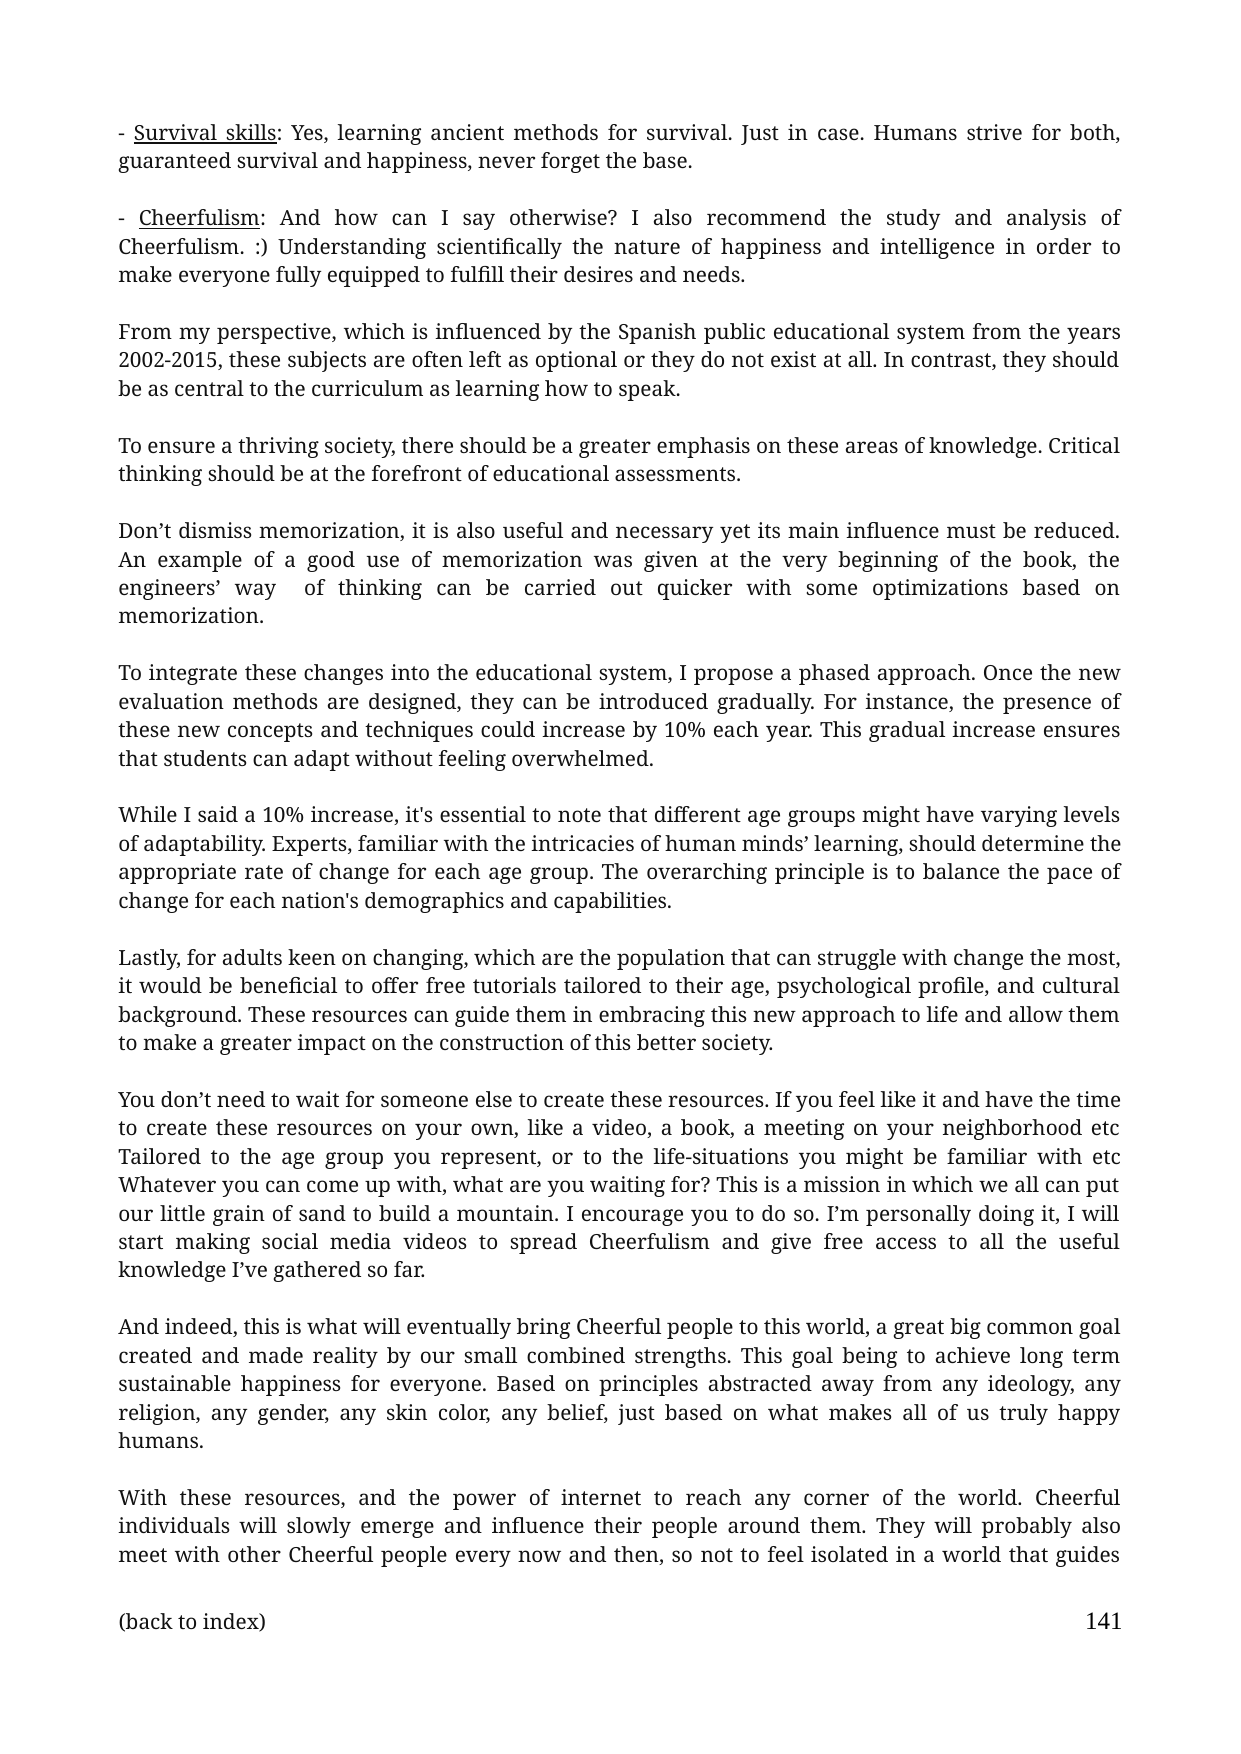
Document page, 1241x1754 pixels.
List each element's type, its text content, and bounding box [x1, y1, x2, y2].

text - Cheerfulism: And how can I say otherwise? I also recommend the study and analysis of Cheerfulism. :) Understanding scientifically the nature of happiness and intelligence in order to make everyone fully equipped to fulfill their desires and needs. [118, 203, 1122, 289]
text To integrate these changes into the educational system, I propose a phased approach. Once the new evaluation methods are designed, they can be introduced gradually. For instance, the presence of these new concepts and techniques could increase by 10% each year. This gradual increase ensures that students can adapt without feeling overwhelmed. [118, 658, 1122, 772]
text With these resources, and the power of internet to reach any corner of the world. Cheerful individuals will slowly emerge and influence their people around them. They will probably also meet with other Cheerful people every now and then, so not to feel isolated in a world that guides [118, 1483, 1122, 1568]
text Lastly, for adults keen on changing, which are the population that can struggle with change the most, it would be beneficial to offer free tutorials tailored to their age, psychological profile, and cultural background. These resources can guide them in embracing this new approach to life and allow them to make a greater impact on the construction of this better society. [118, 943, 1122, 1057]
text Don’t dismiss memorization, it is also useful and necessary yet its main influence must be reduced. An example of a good use of memorization was given at the very beginning of the book, the engineers’ way of thinking can be carried out quicker with some optimizations based on memorization. [118, 516, 1122, 630]
text To ensure a thriving society, there should be a greater emphasis on these areas of knowledge. Critical thinking should be at the forefront of educational assessments. [118, 431, 1122, 488]
text From my perspective, which is influenced by the Spanish public educational system from the years 2002-2015, these subjects are often left as optional or they do not exist at all. In contrast, they should be as central to the curriculum as learning how to speak. [118, 317, 1122, 402]
text - Survival skills: Yes, learning ancient methods for survival. Just in case. Humans strive for both, guaranteed survival and happiness, never forget the base. [118, 118, 1122, 175]
text While I said a 10% increase, it's essential to note that different age groups might have varying levels of adaptability. Experts, familiar with the intricacies of human minds’ learning, should determine the appropriate rate of change for each age group. The overarching principle is to balance the pace of change for each nation's demographics and capabilities. [118, 801, 1122, 914]
text And indeed, this is what will eventually bring Cheerful people to this world, a great big common goal created and made reality by our small combined strengths. This goal being to achieve long term sustainable happiness for everyone. Based on principles abstracted away from any ideology, any religion, any gender, any skin color, any belief, just based on what makes all of us truly happy humans. [118, 1312, 1122, 1455]
text You don’t need to wait for someone else to create these resources. If you feel like it and have the time to create these resources on your own, like a video, a book, a meeting on your neighborhood etc Tailored to the age group you represent, or to the life-situations you might be familiar with etc Whatever you can come up with, what are you waiting for? This is a mission in which we all can put our little grain of sand to build a mountain. I encourage you to do so. I’m personally doing it, I will start making social media videos to spread Cheerfulism and give free access to all the useful knowledge I’ve gathered so far. [118, 1085, 1122, 1284]
